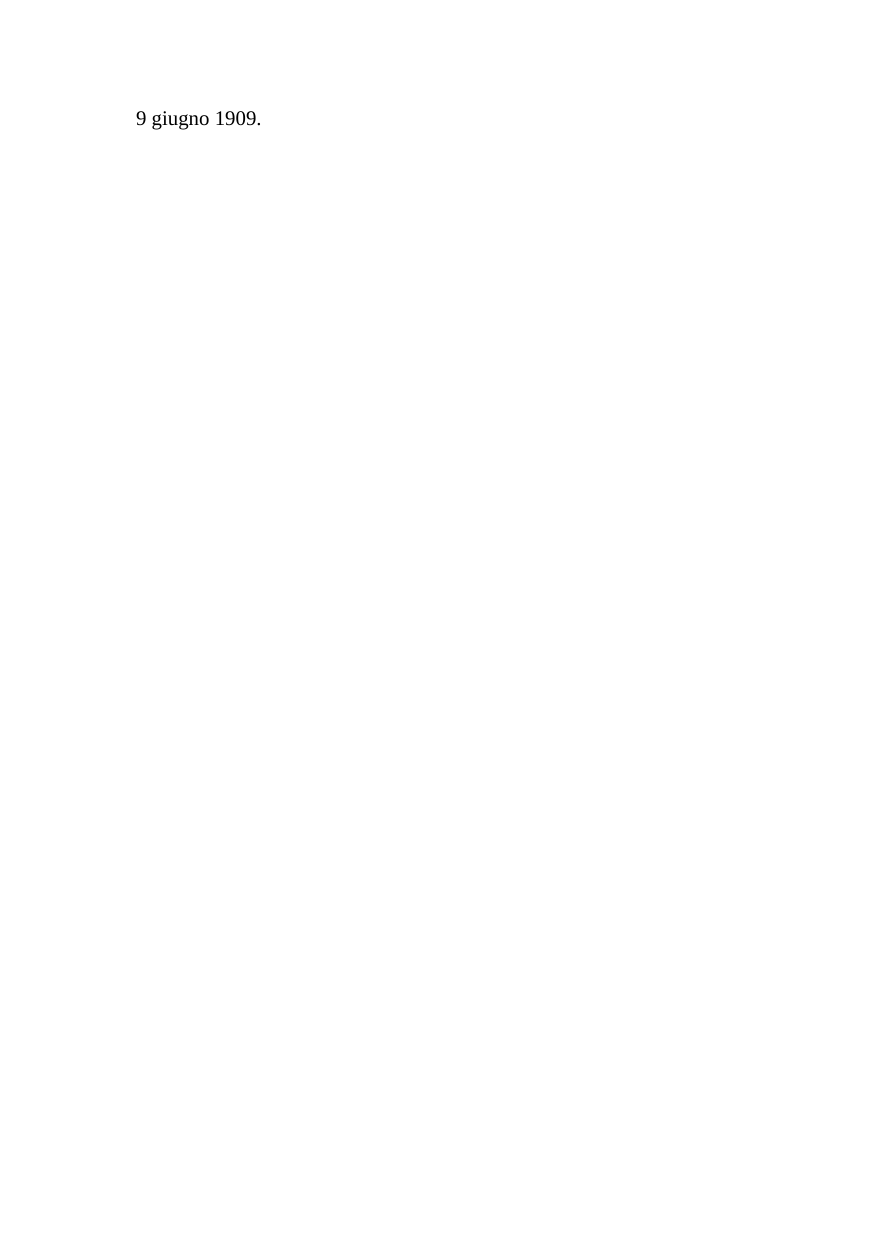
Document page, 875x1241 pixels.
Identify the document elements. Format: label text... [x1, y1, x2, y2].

text 9 giugno 1909. [106, 106, 768, 130]
